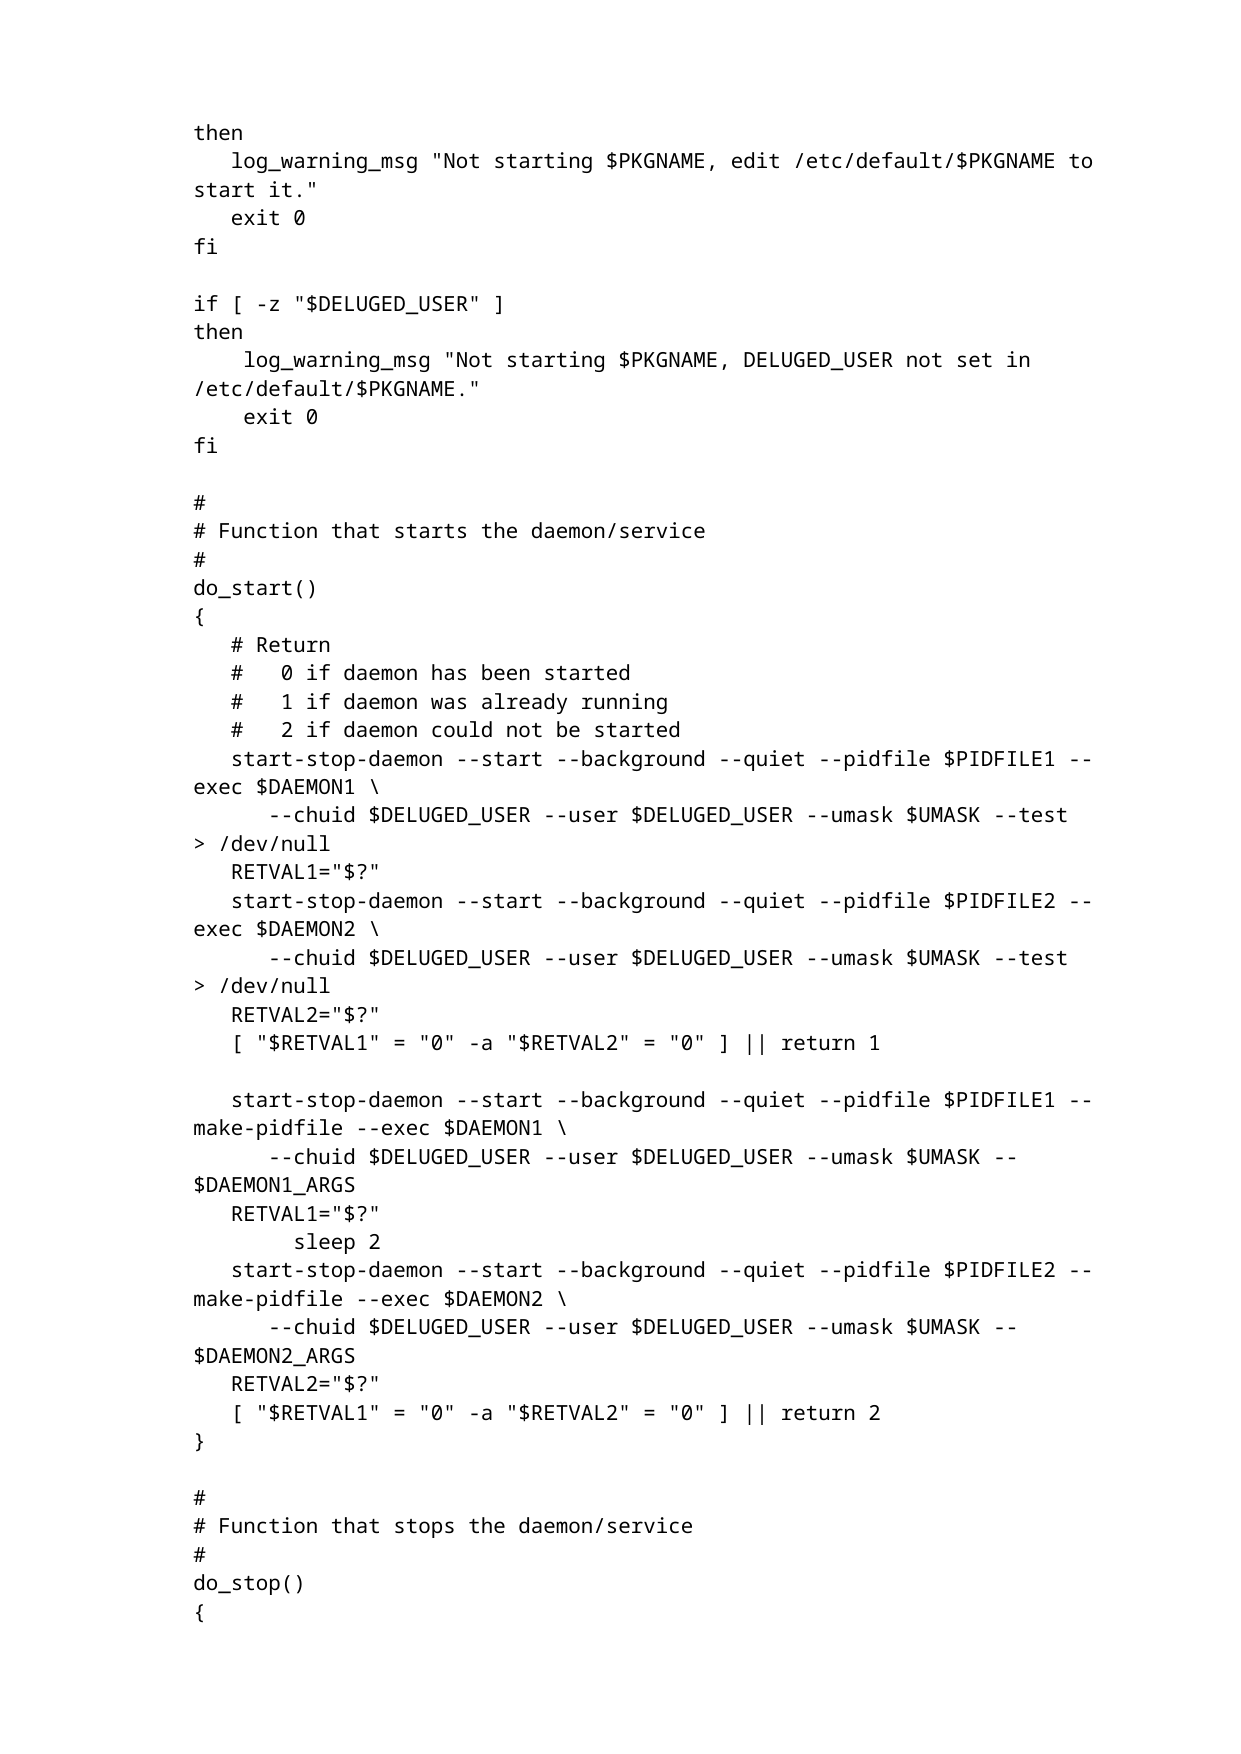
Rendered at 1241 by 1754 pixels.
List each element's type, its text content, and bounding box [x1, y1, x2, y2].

text --chuid $DELUGED_USER --user $DELUGED_USER --umask $UMASK -- $DAEMON1_ARGS [193, 1142, 1122, 1199]
text RETVAL1="$?" [193, 857, 1122, 886]
text # Function that stops the daemon/service [193, 1512, 1122, 1540]
text RETVAL2="$?" [193, 1000, 1122, 1028]
text start-stop-daemon --start --background --quiet --pidfile $PIDFILE2 --make-pidfile --exec $DAEMON2 \ [193, 1256, 1122, 1312]
text [ "$RETVAL1" = "0" -a "$RETVAL2" = "0" ] || return 1 [193, 1028, 1122, 1057]
text then [193, 118, 1122, 147]
text # 1 if daemon was already running [193, 687, 1122, 715]
text { [193, 1597, 1122, 1625]
text --chuid $DELUGED_USER --user $DELUGED_USER --umask $UMASK --test > /dev/null [193, 801, 1122, 857]
text # Function that starts the daemon/service [193, 516, 1122, 545]
text { [193, 602, 1122, 630]
text # [193, 545, 1122, 573]
text start-stop-daemon --start --background --quiet --pidfile $PIDFILE2 --exec $DAEMON2 \ [193, 886, 1122, 943]
text RETVAL1="$?" [193, 1199, 1122, 1227]
text log_warning_msg "Not starting $PKGNAME, edit /etc/default/$PKGNAME to start it." [193, 147, 1122, 203]
text exit 0 [193, 402, 1122, 431]
text # [193, 488, 1122, 516]
text # 2 if daemon could not be started [193, 715, 1122, 744]
text # Return [193, 630, 1122, 658]
text fi [193, 431, 1122, 459]
text --chuid $DELUGED_USER --user $DELUGED_USER --umask $UMASK --test > /dev/null [193, 943, 1122, 1000]
text do_start() [193, 573, 1122, 602]
text # [193, 1540, 1122, 1568]
text } [193, 1426, 1122, 1455]
text start-stop-daemon --start --background --quiet --pidfile $PIDFILE1 --make-pidfile --exec $DAEMON1 \ [193, 1085, 1122, 1142]
text then [193, 317, 1122, 346]
text [ "$RETVAL1" = "0" -a "$RETVAL2" = "0" ] || return 2 [193, 1398, 1122, 1426]
text fi [193, 232, 1122, 260]
text if [ -z "$DELUGED_USER" ] [193, 289, 1122, 317]
text # [193, 1483, 1122, 1512]
text exit 0 [193, 203, 1122, 232]
text sleep 2 [193, 1227, 1122, 1256]
text do_stop() [193, 1568, 1122, 1597]
text --chuid $DELUGED_USER --user $DELUGED_USER --umask $UMASK -- $DAEMON2_ARGS [193, 1312, 1122, 1369]
text RETVAL2="$?" [193, 1369, 1122, 1398]
text # 0 if daemon has been started [193, 658, 1122, 687]
text log_warning_msg "Not starting $PKGNAME, DELUGED_USER not set in /etc/default/$PKGNAME." [193, 346, 1122, 402]
text start-stop-daemon --start --background --quiet --pidfile $PIDFILE1 --exec $DAEMON1 \ [193, 744, 1122, 801]
